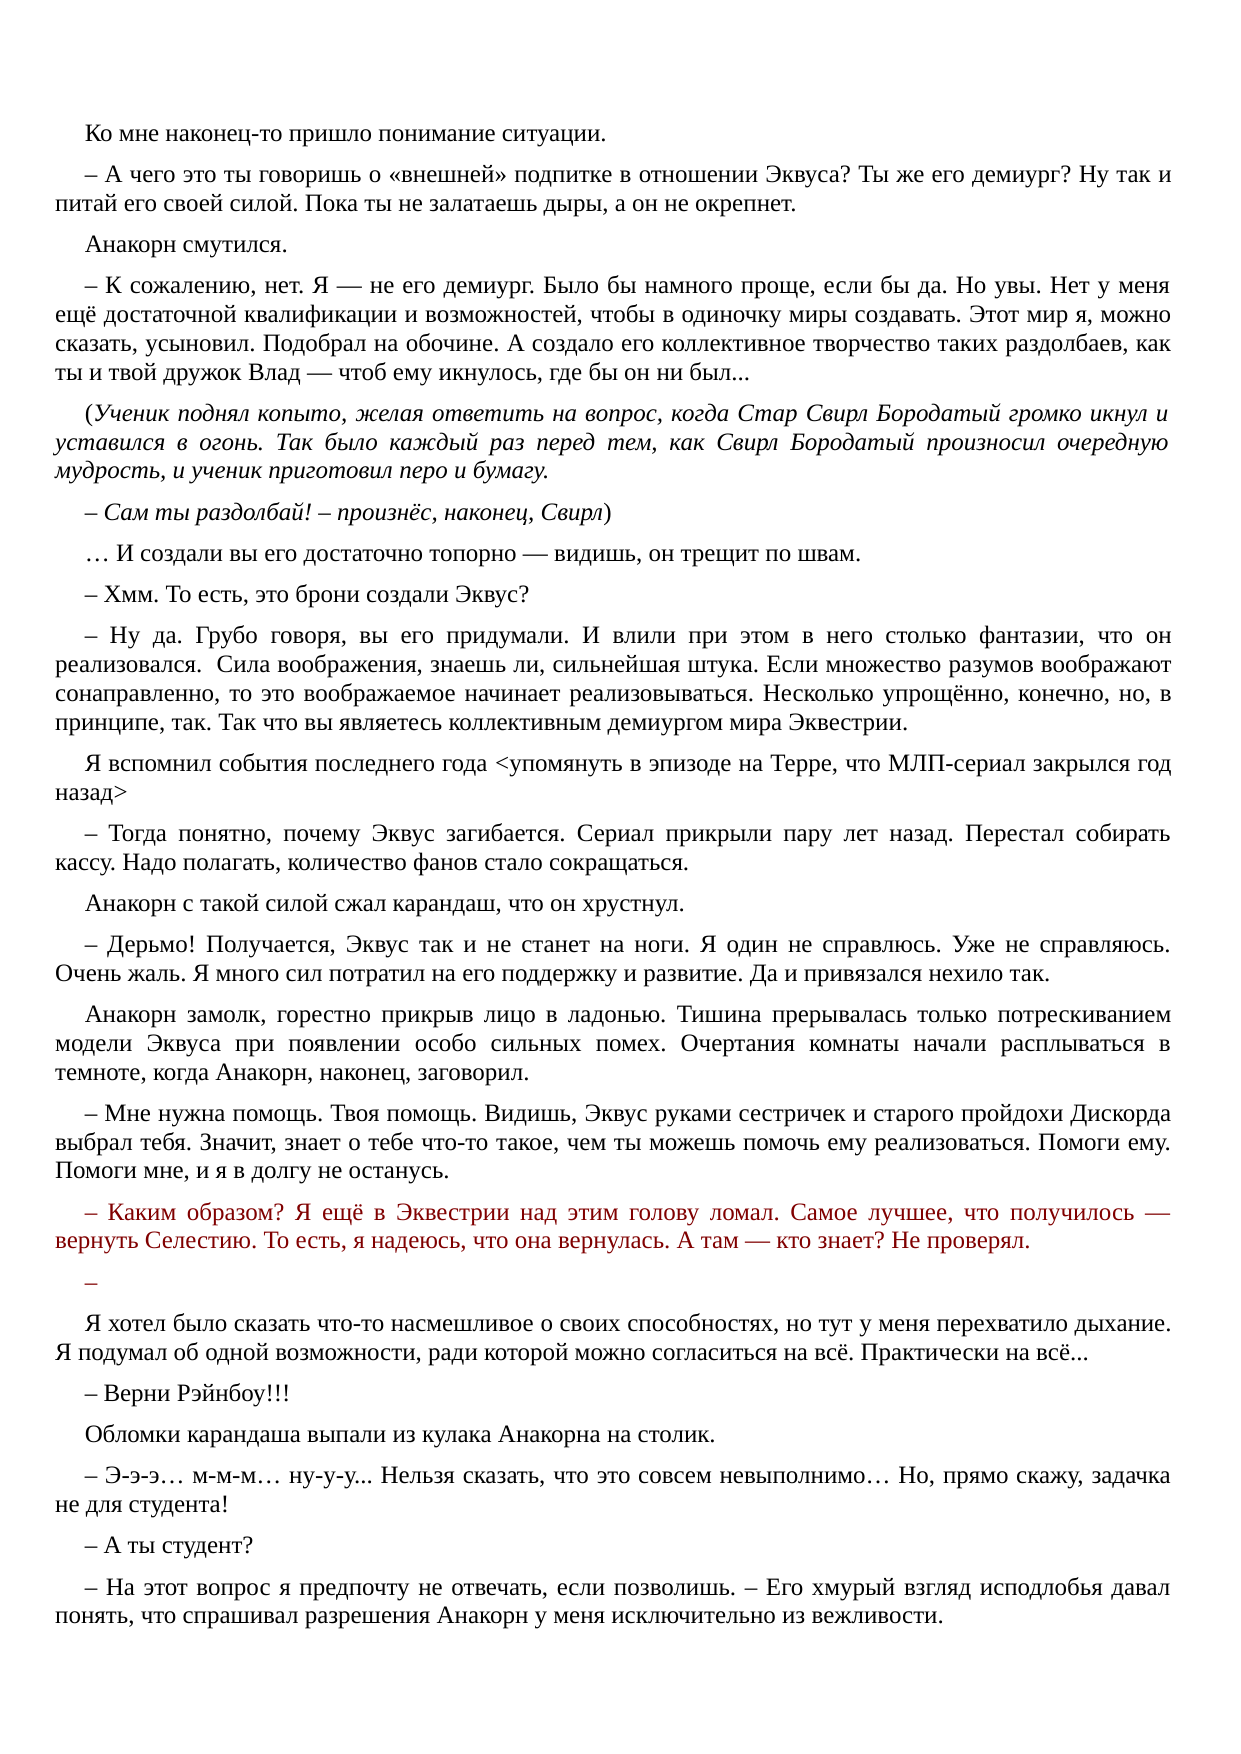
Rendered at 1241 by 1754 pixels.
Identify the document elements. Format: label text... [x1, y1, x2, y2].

text Я хотел было сказать что-то насмешливое о своих способностях, но тут у меня перехватило дыхание. Я подумал об одной возможности, ради которой можно согласиться на всё. Практически на всё... [55, 1308, 1172, 1366]
text Ко мне наконец-то пришло понимание ситуации. [55, 118, 1172, 147]
text Я вспомнил события последнего года <упомянуть в эпизоде на Терре, что МЛП-сериал закрылся год назад> [55, 748, 1172, 806]
text – Э-э-э… м-м-м… ну-у-у... Нельзя сказать, что это совсем невыполнимо… Но, прямо скажу, задачка не для студента! [55, 1461, 1172, 1518]
text – [55, 1267, 1172, 1296]
text Анакорн смутился. [55, 229, 1172, 258]
text – Верни Рэйнбоу!!! [55, 1378, 1172, 1407]
text – Тогда понятно, почему Эквус загибается. Сериал прикрыли пару лет назад. Перестал собирать кассу. Надо полагать, количество фанов стало сокращаться. [55, 818, 1172, 876]
text – Мне нужна помощь. Твоя помощь. Видишь, Эквус руками сестричек и старого пройдохи Дискорда выбрал тебя. Значит, знает о тебе что-то такое, чем ты можешь помочь ему реализоваться. Помоги ему. Помоги мне, и я в долгу не останусь. [55, 1098, 1172, 1184]
text Анакорн замолк, горестно прикрыв лицо в ладонью. Тишина прерывалась только потрескиванием модели Эквуса при появлении особо сильных помех. Очертания комнаты начали расплываться в темноте, когда Анакорн, наконец, заговорил. [55, 999, 1172, 1086]
text – Ну да. Грубо говоря, вы его придумали. И влили при этом в него столько фантазии, что он реализовался. Сила воображения, знаешь ли, сильнейшая штука. Если множество разумов воображают сонаправленно, то это воображаемое начинает реализовываться. Несколько упрощённо, конечно, но, в принципе, так. Так что вы являетесь коллективным демиургом мира Эквестрии. [55, 621, 1172, 736]
text Анакорн с такой силой сжал карандаш, что он хрустнул. [55, 888, 1172, 917]
text (Ученик поднял копыто, желая ответить на вопрос, когда Стар Свирл Бородатый громко икнул и уставился в огонь. Так было каждый раз перед тем, как Свирл Бородатый произносил очередную мудрость, и ученик приготовил перо и бумагу. [55, 398, 1172, 484]
text – А чего это ты говоришь о «внешней» подпитке в отношении Эквуса? Ты же его демиург? Ну так и питай его своей силой. Пока ты не залатаешь дыры, а он не окрепнет. [55, 159, 1172, 217]
text – На этот вопрос я предпочту не отвечать, если позволишь. – Его хмурый взгляд исподлобья давал понять, что спрашивал разрешения Анакорн у меня исключительно из вежливости. [55, 1572, 1172, 1629]
text … И создали вы его достаточно топорно — видишь, он трещит по швам. [55, 538, 1172, 567]
text – К сожалению, нет. Я — не его демиург. Было бы намного проще, если бы да. Но увы. Нет у меня ещё достаточной квалификации и возможностей, чтобы в одиночку миры создавать. Этот мир я, можно сказать, усыновил. Подобрал на обочине. А создало его коллективное творчество таких раздолбаев, как ты и твой дружок Влад — чтоб ему икнулось, где бы он ни был... [55, 271, 1172, 386]
text Обломки карандаша выпали из кулака Анакорна на столик. [55, 1419, 1172, 1448]
text – А ты студент? [55, 1531, 1172, 1559]
text – Дерьмо! Получается, Эквус так и не станет на ноги. Я один не справлюсь. Уже не справляюсь. Очень жаль. Я много сил потратил на его поддержку и развитие. Да и привязался нехило так. [55, 929, 1172, 987]
text – Каким образом? Я ещё в Эквестрии над этим голову ломал. Самое лучшее, что получилось — вернуть Селестию. То есть, я надеюсь, что она вернулась. А там — кто знает? Не проверял. [55, 1197, 1172, 1254]
text – Хмм. То есть, это брони создали Эквус? [55, 579, 1172, 608]
text – Сам ты раздолбай! – произнёс, наконец, Свирл) [55, 497, 1172, 526]
